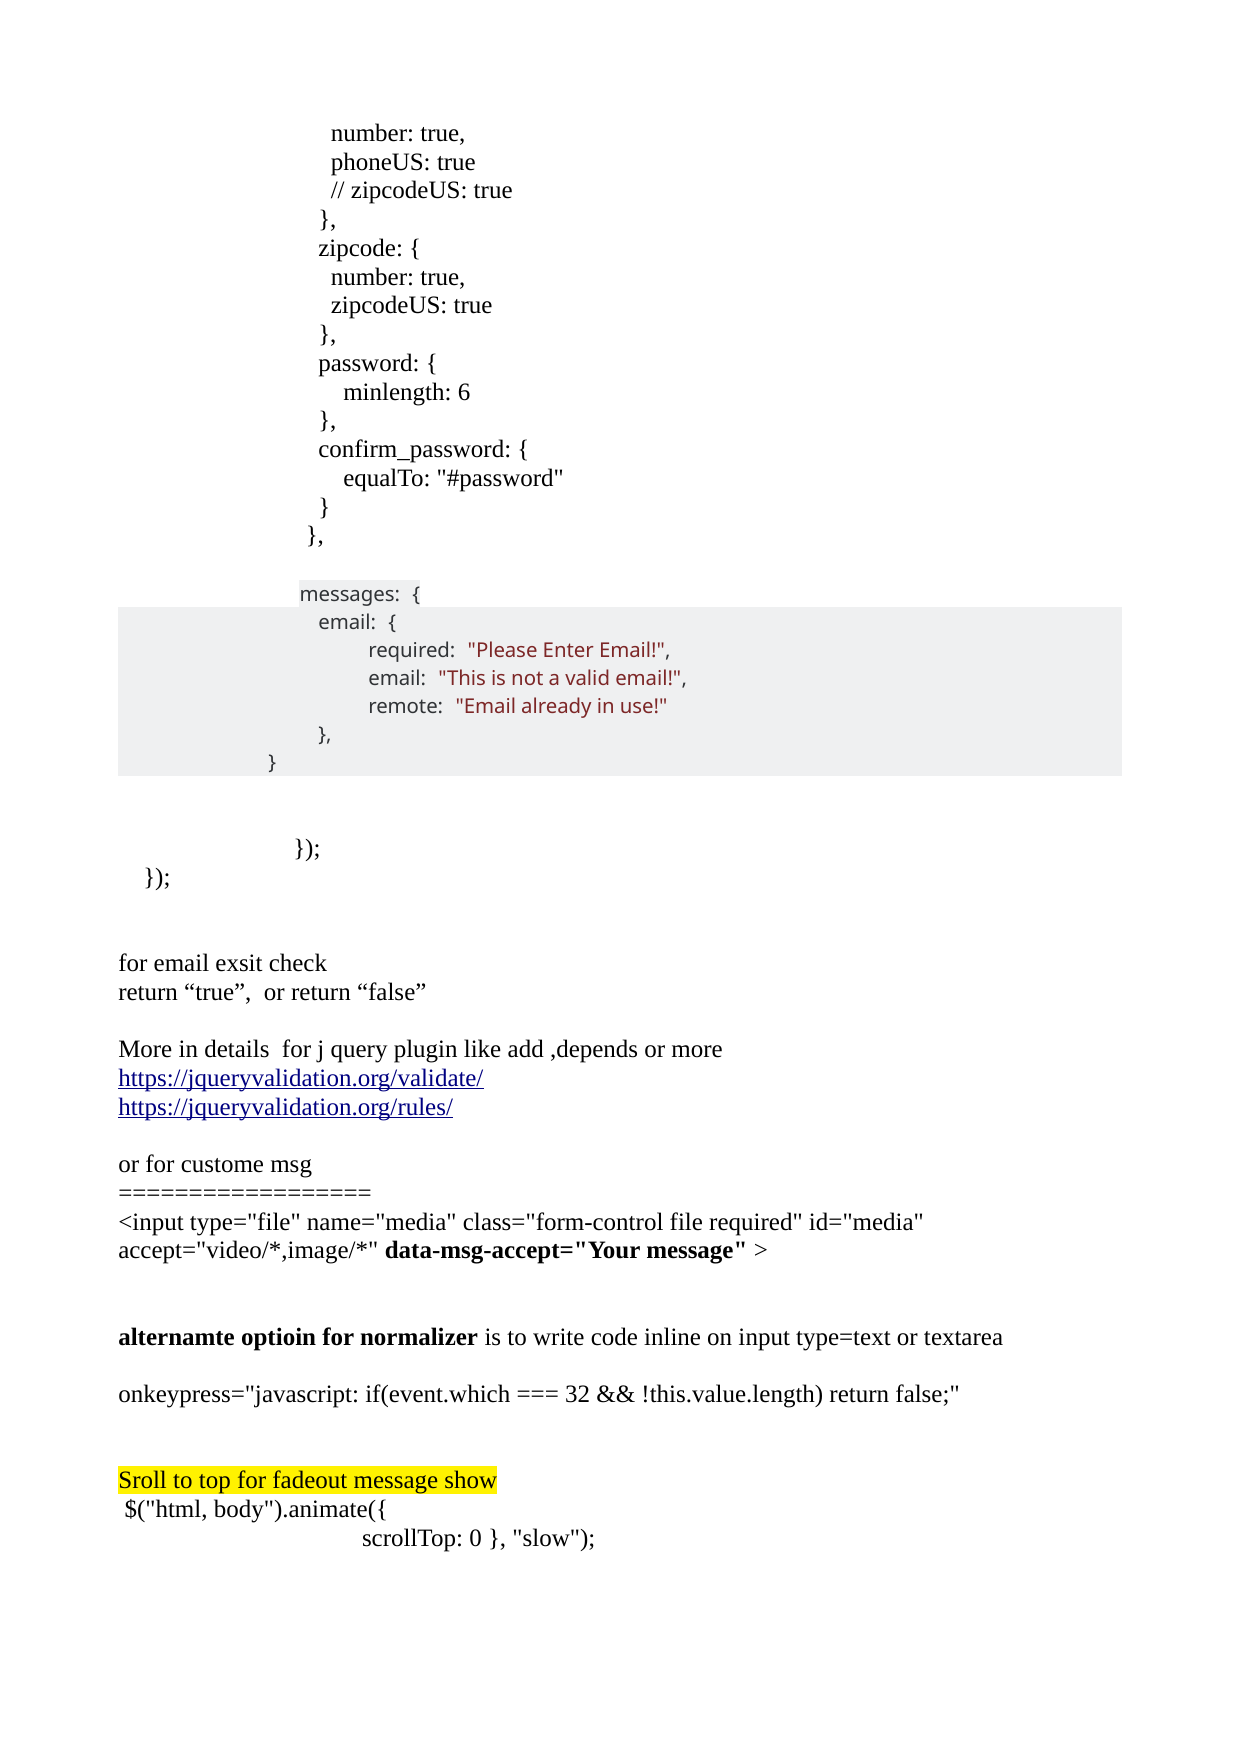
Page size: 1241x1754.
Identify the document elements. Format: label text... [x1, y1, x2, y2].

text $("html, body").animate({ [118, 1494, 1122, 1523]
text phoneUS: true [118, 147, 1122, 176]
text }, [118, 406, 1122, 434]
text }); [118, 833, 1122, 862]
text equalTo: "#password" [118, 463, 1122, 492]
text https://jqueryvalidation.org/rules/ [118, 1092, 1122, 1121]
text minlength: 6 [118, 377, 1122, 406]
text }, [118, 319, 1122, 348]
text remote: "Email already in use!" [118, 691, 1122, 719]
text https://jqueryvalidation.org/validate/ [118, 1063, 1122, 1092]
text }, [118, 204, 1122, 233]
text More in details for j query plugin like add ,depends or more [118, 1034, 1122, 1063]
text }, [118, 719, 1122, 747]
text email: { [118, 607, 1122, 635]
text zipcodeUS: true [118, 291, 1122, 319]
text number: true, [118, 262, 1122, 291]
text }); [118, 862, 1122, 891]
text onkeypress="javascript: if(event.which === 32 && !this.value.length) return false;" [118, 1379, 1122, 1408]
text <input type="file" name="media" class="form-control file required" id="media" accept="video/*,image/*" data-msg-accept="Your message" > [118, 1207, 1122, 1264]
text ================== [118, 1178, 1122, 1207]
text messages: { [118, 578, 1122, 607]
text for email exsit check [118, 948, 1122, 977]
text or for custome msg [118, 1149, 1122, 1178]
text }, [118, 521, 1122, 549]
text } [118, 492, 1122, 521]
text required: "Please Enter Email!", [118, 635, 1122, 663]
text zipcode: { [118, 233, 1122, 262]
text scrollTop: 0 }, "slow"); [118, 1523, 1122, 1552]
text confirm_password: { [118, 434, 1122, 463]
text return “true”, or return “false” [118, 977, 1122, 1006]
text // zipcodeUS: true [118, 176, 1122, 204]
text alternamte optioin for normalizer is to write code inline on input type=text or textarea [118, 1322, 1122, 1351]
text email: "This is not a valid email!", [118, 663, 1122, 691]
text number: true, [118, 118, 1122, 147]
text password: { [118, 348, 1122, 377]
text Sroll to top for fadeout message show [118, 1466, 1122, 1494]
text } [118, 747, 1122, 776]
